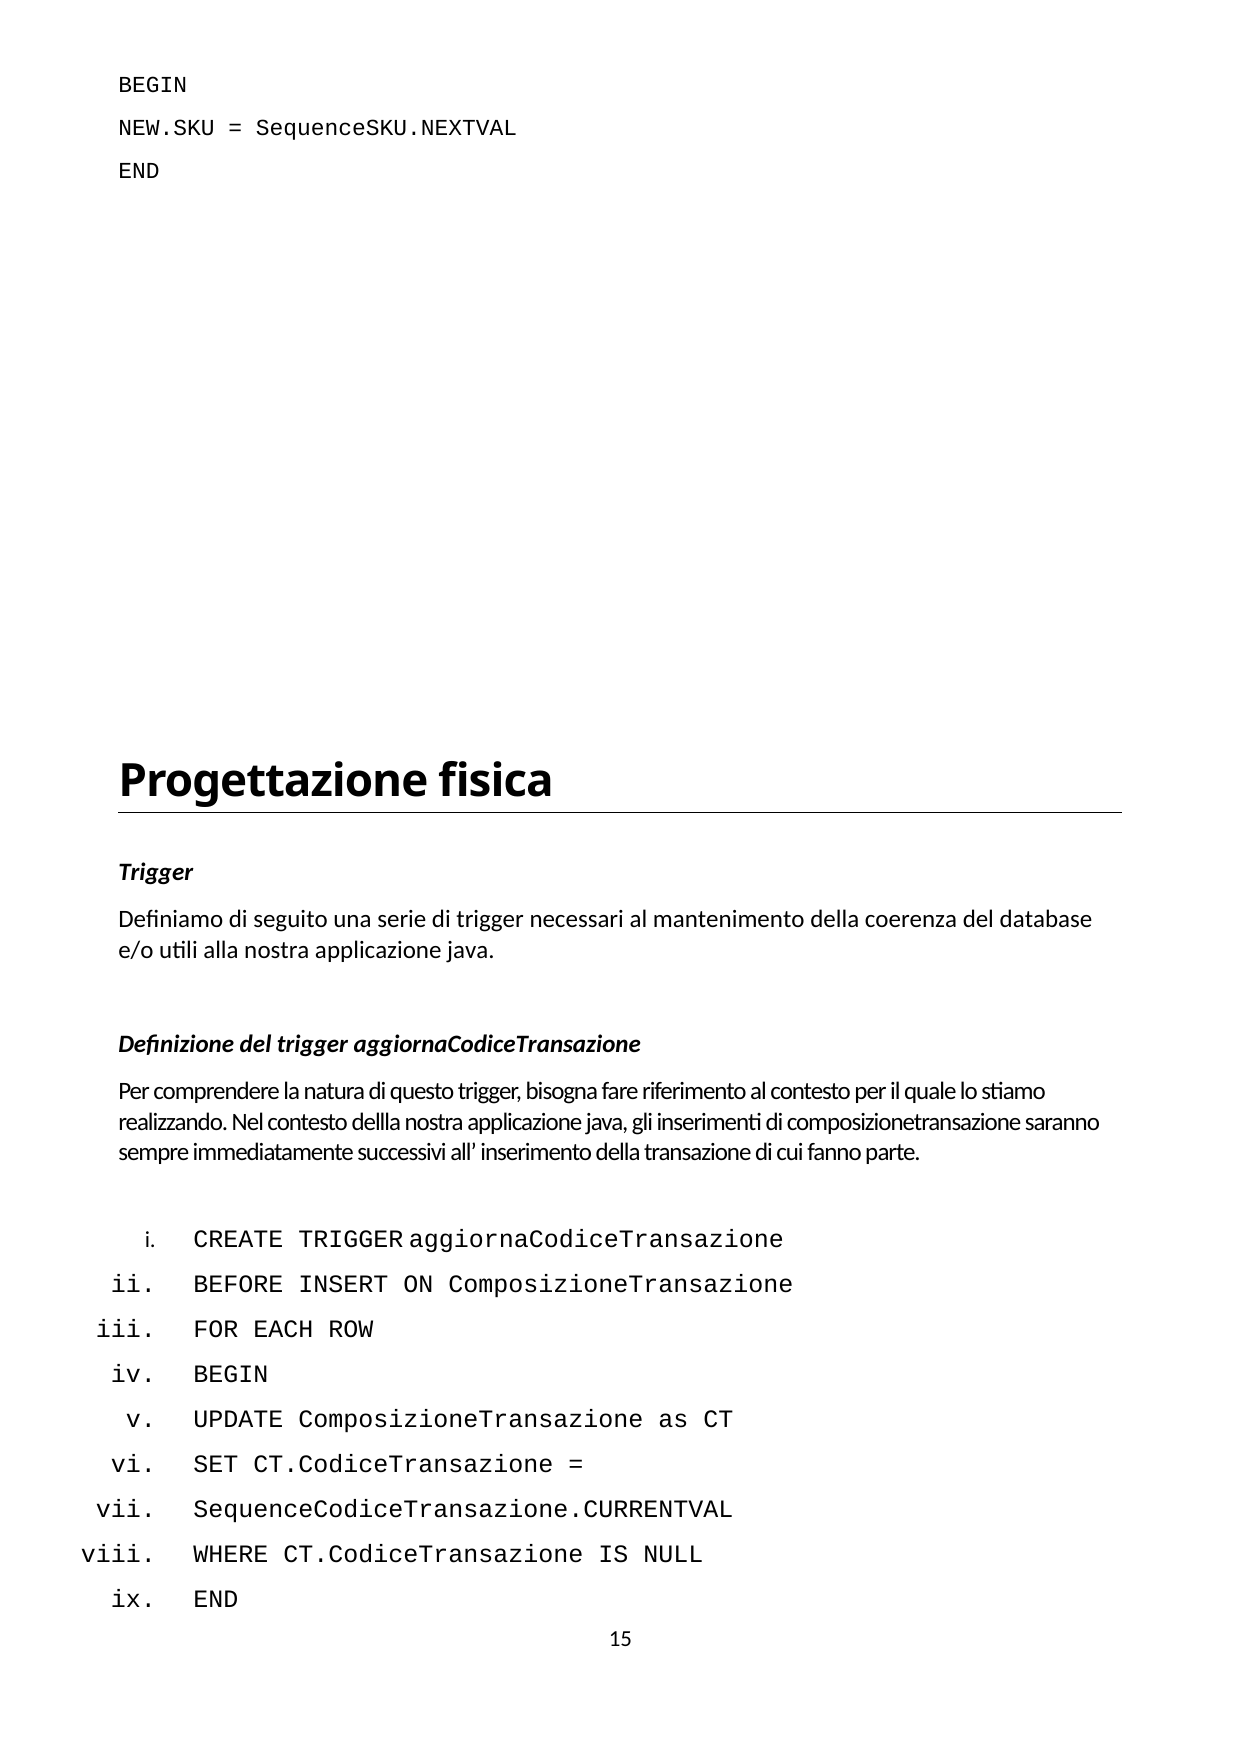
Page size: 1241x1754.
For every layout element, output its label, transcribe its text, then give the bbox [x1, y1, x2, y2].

text Definiamo di seguito una serie di trigger necessari al mantenimento della coerenza del database e/o utili alla nostra applicazione java. [118, 903, 1122, 964]
list WHERE CT.CodiceTransazione IS NULL [156, 1541, 1122, 1569]
text END [118, 159, 1122, 185]
list SequenceCodiceTransazione.CURRENTVAL [156, 1496, 1122, 1524]
list BEGIN [156, 1361, 1122, 1389]
list END [156, 1586, 1122, 1614]
list BEFORE INSERT ON ComposizioneTransazione [156, 1271, 1122, 1299]
title Per comprendere la natura di questo trigger, bisogna fare riferimento al contesto per il quale lo stiamo realizzando. Nel contesto dellla nostra applicazione java, gli inserimenti di composizionetransazione saranno sempre immediatamente successivi all’ inserimento della transazione di cui fanno parte. [118, 1075, 1122, 1167]
text BEGIN [118, 74, 1122, 100]
list FOR EACH ROW [156, 1316, 1122, 1344]
text Trigger [118, 856, 1122, 887]
list CREATE TRIGGER aggiornaCodiceTransazione [156, 1223, 1122, 1254]
list UPDATE ComposizioneTransazione as CT [156, 1406, 1122, 1434]
text Definizione del trigger aggiornaCodiceTransazione [118, 1028, 1122, 1059]
text NEW.SKU = SequenceSKU.NEXTVAL [118, 116, 1122, 142]
title Progettazione fisica [118, 748, 1122, 812]
list SET CT.CodiceTransazione = [156, 1451, 1122, 1479]
